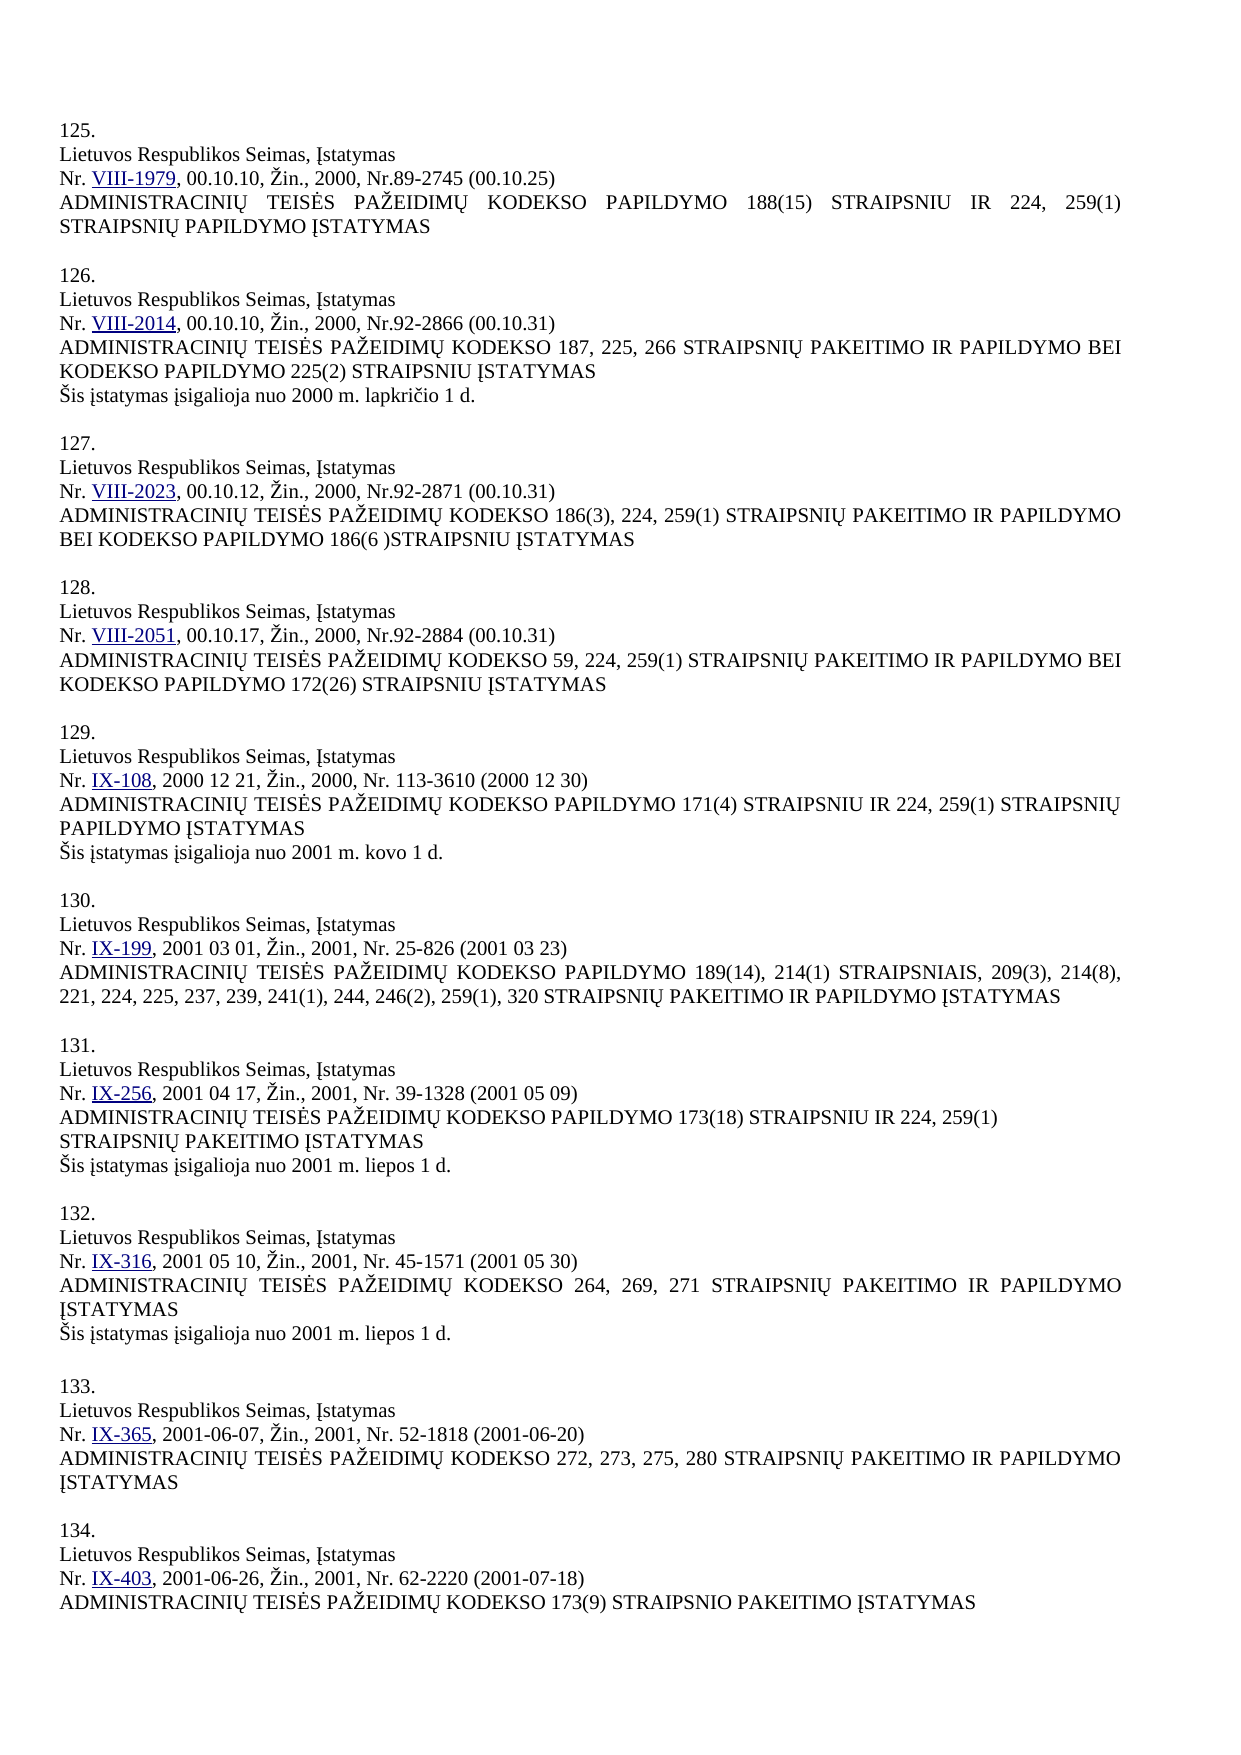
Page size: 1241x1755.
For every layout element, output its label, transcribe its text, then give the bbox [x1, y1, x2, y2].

text Šis įstatymas įsigalioja nuo 2001 m. liepos 1 d. [59, 1321, 1122, 1345]
text ADMINISTRACINIŲ TEISĖS PAŽEIDIMŲ KODEKSO PAPILDYMO 189(14), 214(1) STRAIPSNIAIS, 209(3), 214(8), 221, 224, 225, 237, 239, 241(1), 244, 246(2), 259(1), 320 STRAIPSNIŲ PAKEITIMO IR PAPILDYMO ĮSTATYMAS [59, 960, 1122, 1008]
text 133. [59, 1374, 1122, 1398]
text Nr. IX-365, 2001-06-07, Žin., 2001, Nr. 52-1818 (2001-06-20) [59, 1422, 1122, 1446]
text ADMINISTRACINIŲ TEISĖS PAŽEIDIMŲ KODEKSO 59, 224, 259(1) STRAIPSNIŲ PAKEITIMO IR PAPILDYMO BEI KODEKSO PAPILDYMO 172(26) STRAIPSNIU ĮSTATYMAS [59, 647, 1122, 696]
text Lietuvos Respublikos Seimas, Įstatymas [59, 599, 1122, 623]
text ADMINISTRACINIŲ TEISĖS PAŽEIDIMŲ KODEKSO 173(9) STRAIPSNIO PAKEITIMO ĮSTATYMAS [59, 1590, 1122, 1614]
text 134. [59, 1518, 1122, 1542]
text 130. [59, 888, 1122, 912]
text Nr. IX-108, 2000 12 21, Žin., 2000, Nr. 113-3610 (2000 12 30) [59, 768, 1122, 792]
text Nr. IX-316, 2001 05 10, Žin., 2001, Nr. 45-1571 (2001 05 30) [59, 1249, 1122, 1273]
text Nr. VIII-2023, 00.10.12, Žin., 2000, Nr.92-2871 (00.10.31) [59, 479, 1122, 503]
text 129. [59, 720, 1122, 744]
text 128. [59, 575, 1122, 599]
text Lietuvos Respublikos Seimas, Įstatymas [59, 142, 1122, 166]
text Nr. VIII-2014, 00.10.10, Žin., 2000, Nr.92-2866 (00.10.31) [59, 311, 1122, 335]
text Lietuvos Respublikos Seimas, Įstatymas [59, 1542, 1122, 1566]
text 132. [59, 1201, 1122, 1225]
text Šis įstatymas įsigalioja nuo 2001 m. kovo 1 d. [59, 840, 1122, 864]
text Lietuvos Respublikos Seimas, Įstatymas [59, 1057, 1122, 1081]
text 126. [59, 262, 1122, 287]
text Nr. IX-403, 2001-06-26, Žin., 2001, Nr. 62-2220 (2001-07-18) [59, 1566, 1122, 1590]
text ADMINISTRACINIŲ TEISĖS PAŽEIDIMŲ KODEKSO PAPILDYMO 171(4) STRAIPSNIU IR 224, 259(1) STRAIPSNIŲ PAPILDYMO ĮSTATYMAS [59, 792, 1122, 840]
text ADMINISTRACINIŲ TEISĖS PAŽEIDIMŲ KODEKSO 186(3), 224, 259(1) STRAIPSNIŲ PAKEITIMO IR PAPILDYMO BEI KODEKSO PAPILDYMO 186(6 )STRAIPSNIU ĮSTATYMAS [59, 503, 1122, 551]
text Lietuvos Respublikos Seimas, Įstatymas [59, 912, 1122, 936]
text Nr. IX-256, 2001 04 17, Žin., 2001, Nr. 39-1328 (2001 05 09) [59, 1081, 1122, 1105]
text ADMINISTRACINIŲ TEISĖS PAŽEIDIMŲ KODEKSO 264, 269, 271 STRAIPSNIŲ PAKEITIMO IR PAPILDYMO ĮSTATYMAS [59, 1273, 1122, 1321]
text Lietuvos Respublikos Seimas, Įstatymas [59, 1225, 1122, 1249]
text Lietuvos Respublikos Seimas, Įstatymas [59, 1398, 1122, 1422]
text Nr. IX-199, 2001 03 01, Žin., 2001, Nr. 25-826 (2001 03 23) [59, 936, 1122, 960]
text Nr. VIII-1979, 00.10.10, Žin., 2000, Nr.89-2745 (00.10.25) [59, 166, 1122, 190]
text Lietuvos Respublikos Seimas, Įstatymas [59, 744, 1122, 768]
text 131. [59, 1032, 1122, 1057]
text ADMINISTRACINIŲ TEISĖS PAŽEIDIMŲ KODEKSO PAPILDYMO 173(18) STRAIPSNIU IR 224, 259(1) STRAIPSNIŲ PAKEITIMO ĮSTATYMAS [59, 1105, 1122, 1153]
text Šis įstatymas įsigalioja nuo 2000 m. lapkričio 1 d. [59, 383, 1122, 407]
text Nr. VIII-2051, 00.10.17, Žin., 2000, Nr.92-2884 (00.10.31) [59, 623, 1122, 647]
text ADMINISTRACINIŲ TEISĖS PAŽEIDIMŲ KODEKSO 272, 273, 275, 280 STRAIPSNIŲ PAKEITIMO IR PAPILDYMO ĮSTATYMAS [59, 1446, 1122, 1494]
text Šis įstatymas įsigalioja nuo 2001 m. liepos 1 d. [59, 1153, 1122, 1177]
text Lietuvos Respublikos Seimas, Įstatymas [59, 287, 1122, 311]
text ADMINISTRACINIŲ TEISĖS PAŽEIDIMŲ KODEKSO 187, 225, 266 STRAIPSNIŲ PAKEITIMO IR PAPILDYMO BEI KODEKSO PAPILDYMO 225(2) STRAIPSNIU ĮSTATYMAS [59, 335, 1122, 383]
text 127. [59, 431, 1122, 455]
text ADMINISTRACINIŲ TEISĖS PAŽEIDIMŲ KODEKSO PAPILDYMO 188(15) STRAIPSNIU IR 224, 259(1) STRAIPSNIŲ PAPILDYMO ĮSTATYMAS [59, 190, 1122, 238]
text Lietuvos Respublikos Seimas, Įstatymas [59, 455, 1122, 479]
text 125. [59, 118, 1122, 142]
